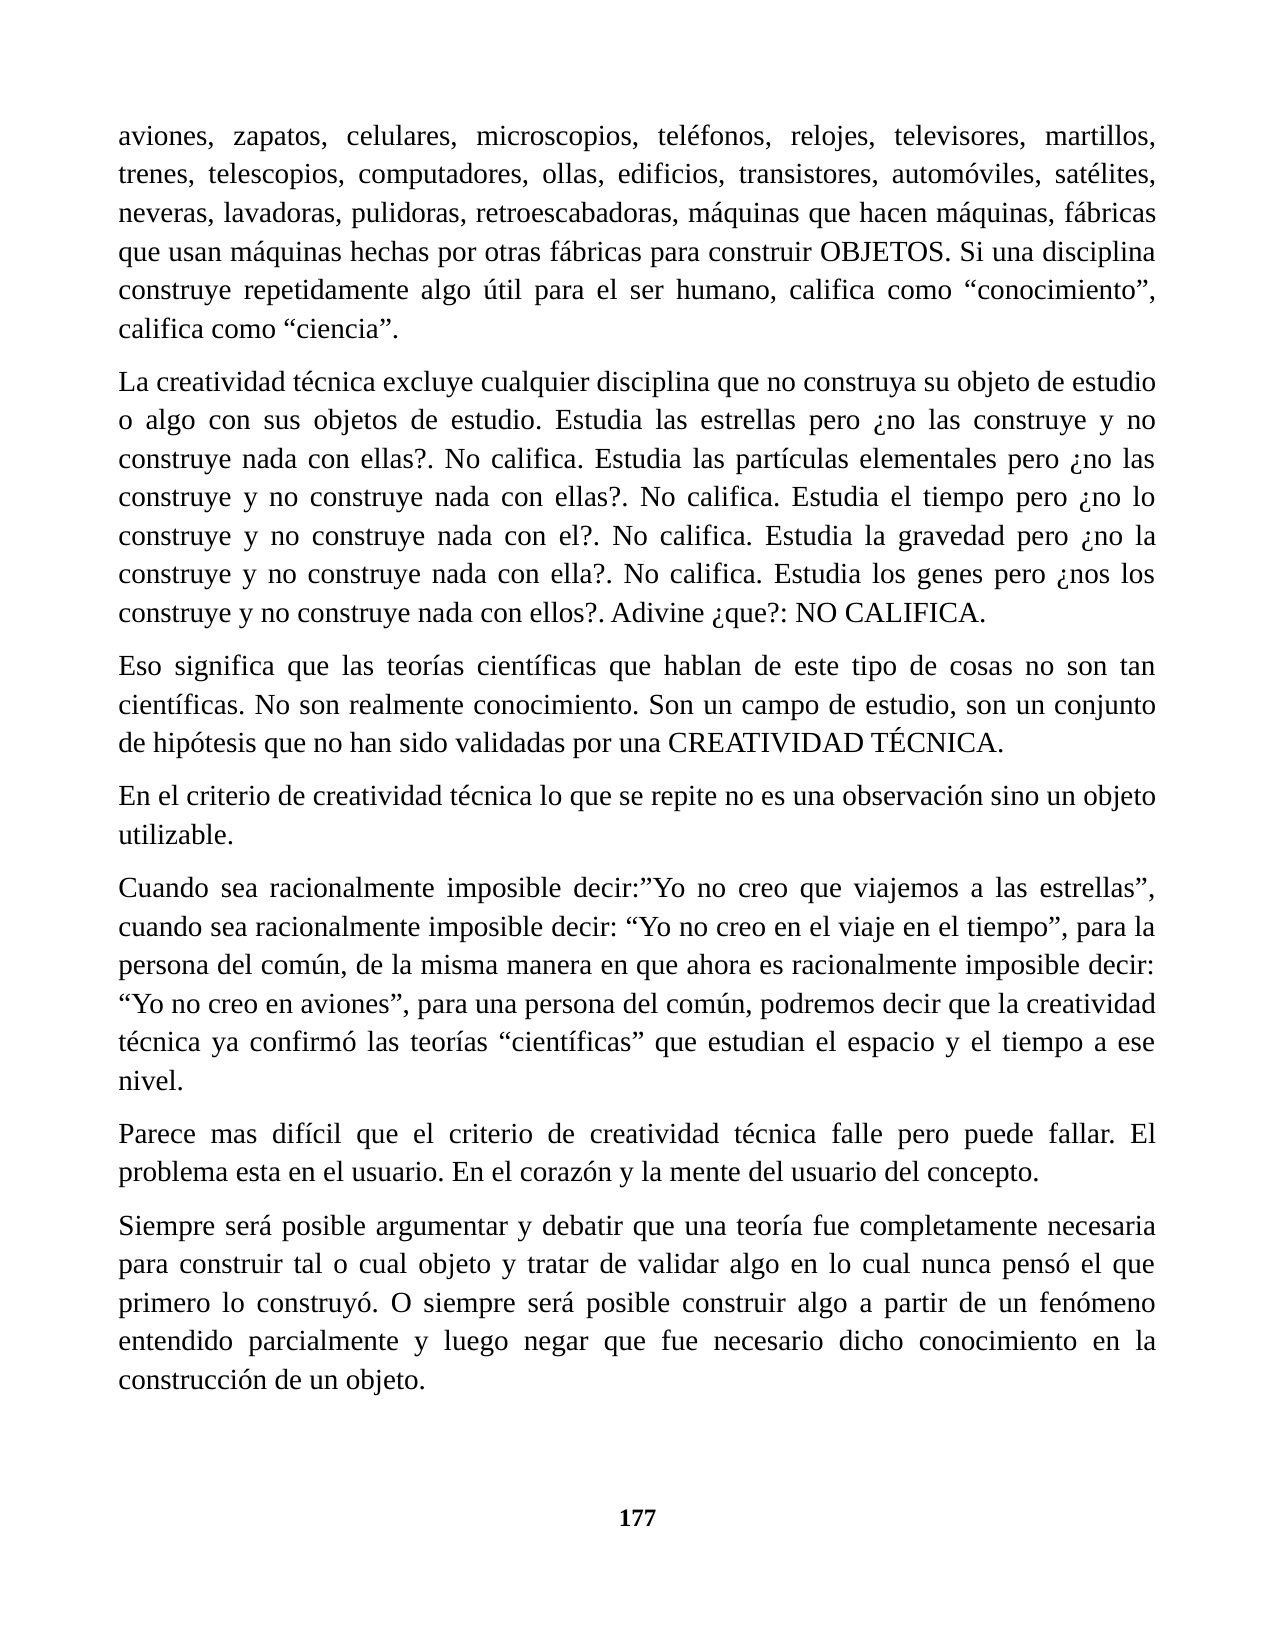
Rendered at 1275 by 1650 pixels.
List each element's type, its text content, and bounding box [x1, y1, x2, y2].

text Cuando sea racionalmente imposible decir:”Yo no creo que viajemos a las estrellas”, cuando sea racionalmente imposible decir: “Yo no creo en el viaje en el tiempo”, para la persona del común, de la misma manera en que ahora es racionalmente imposible decir: “Yo no creo en aviones”, para una persona del común, podremos decir que la creatividad técnica ya confirmó las teorías “científicas” que estudian el espacio y el tiempo a ese nivel. [118, 870, 1157, 1096]
text En el criterio de creatividad técnica lo que se repite no es una observación sino un objeto utilizable. [118, 778, 1157, 851]
text Siempre será posible argumentar y debatir que una teoría fue completamente necesaria para construir tal o cual objeto y tratar de validar algo en lo cual nunca pensó el que primero lo construyó. O siempre será posible construir algo a partir de un fenómeno entendido parcialmente y luego negar que fue necesario dicho conocimiento en la construcción de un objeto. [118, 1208, 1157, 1395]
text Eso significa que las teorías científicas que hablan de este tipo de cosas no son tan científicas. No son realmente conocimiento. Son un campo de estudio, son un conjunto de hipótesis que no han sido validadas por una CREATIVIDAD TÉCNICA. [118, 648, 1157, 759]
text Parece mas difícil que el criterio de creatividad técnica falle pero puede fallar. El problema esta en el usuario. En el corazón y la mente del usuario del concepto. [118, 1116, 1157, 1188]
text La creatividad técnica excluye cualquier disciplina que no construya su objeto de estudio o algo con sus objetos de estudio. Estudia las estrellas pero ¿no las construye y no construye nada con ellas?. No califica. Estudia las partículas elementales pero ¿no las construye y no construye nada con ellas?. No califica. Estudia el tiempo pero ¿no lo construye y no construye nada con el?. No califica. Estudia la gravedad pero ¿no la construye y no construye nada con ella?. No califica. Estudia los genes pero ¿nos los construye y no construye nada con ellos?. Adivine ¿que?: NO CALIFICA. [118, 364, 1157, 629]
text aviones, zapatos, celulares, microscopios, teléfonos, relojes, televisores, martillos, trenes, telescopios, computadores, ollas, edificios, transistores, automóviles, satélites, neveras, lavadoras, pulidoras, retroescabadoras, máquinas que hacen máquinas, fábricas que usan máquinas hechas por otras fábricas para construir OBJETOS. Si una disciplina construye repetidamente algo útil para el ser humano, califica como “conocimiento”, califica como “ciencia”. [118, 118, 1157, 344]
